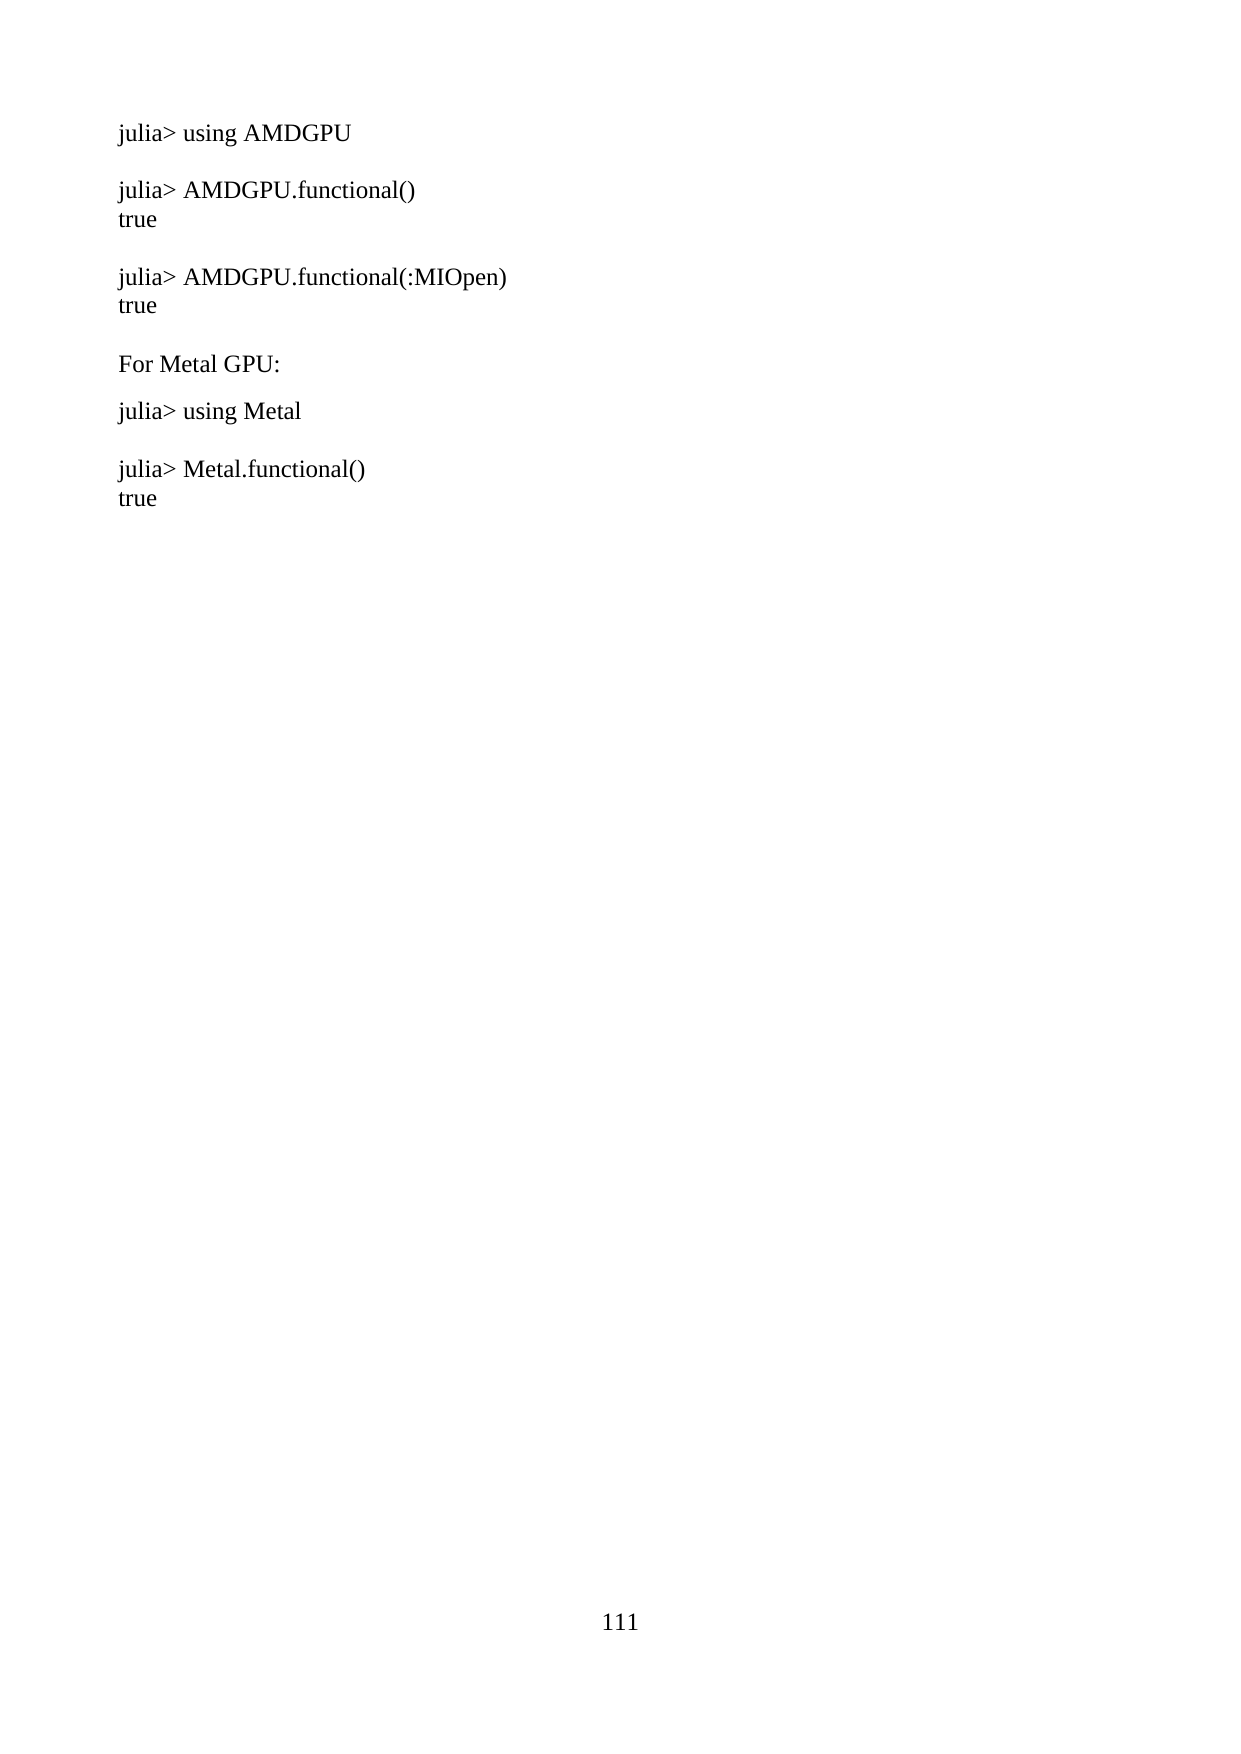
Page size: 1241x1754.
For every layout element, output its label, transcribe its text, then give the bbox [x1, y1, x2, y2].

text julia> using AMDGPU [118, 118, 1122, 147]
text true [118, 291, 1122, 319]
text julia> using Metal [118, 396, 1122, 425]
text julia> Metal.functional() [118, 454, 1122, 483]
text For Metal GPU: [118, 349, 1122, 378]
text julia> AMDGPU.functional() [118, 176, 1122, 204]
text true [118, 204, 1122, 233]
text true [118, 483, 1122, 511]
text julia> AMDGPU.functional(:MIOpen) [118, 262, 1122, 291]
